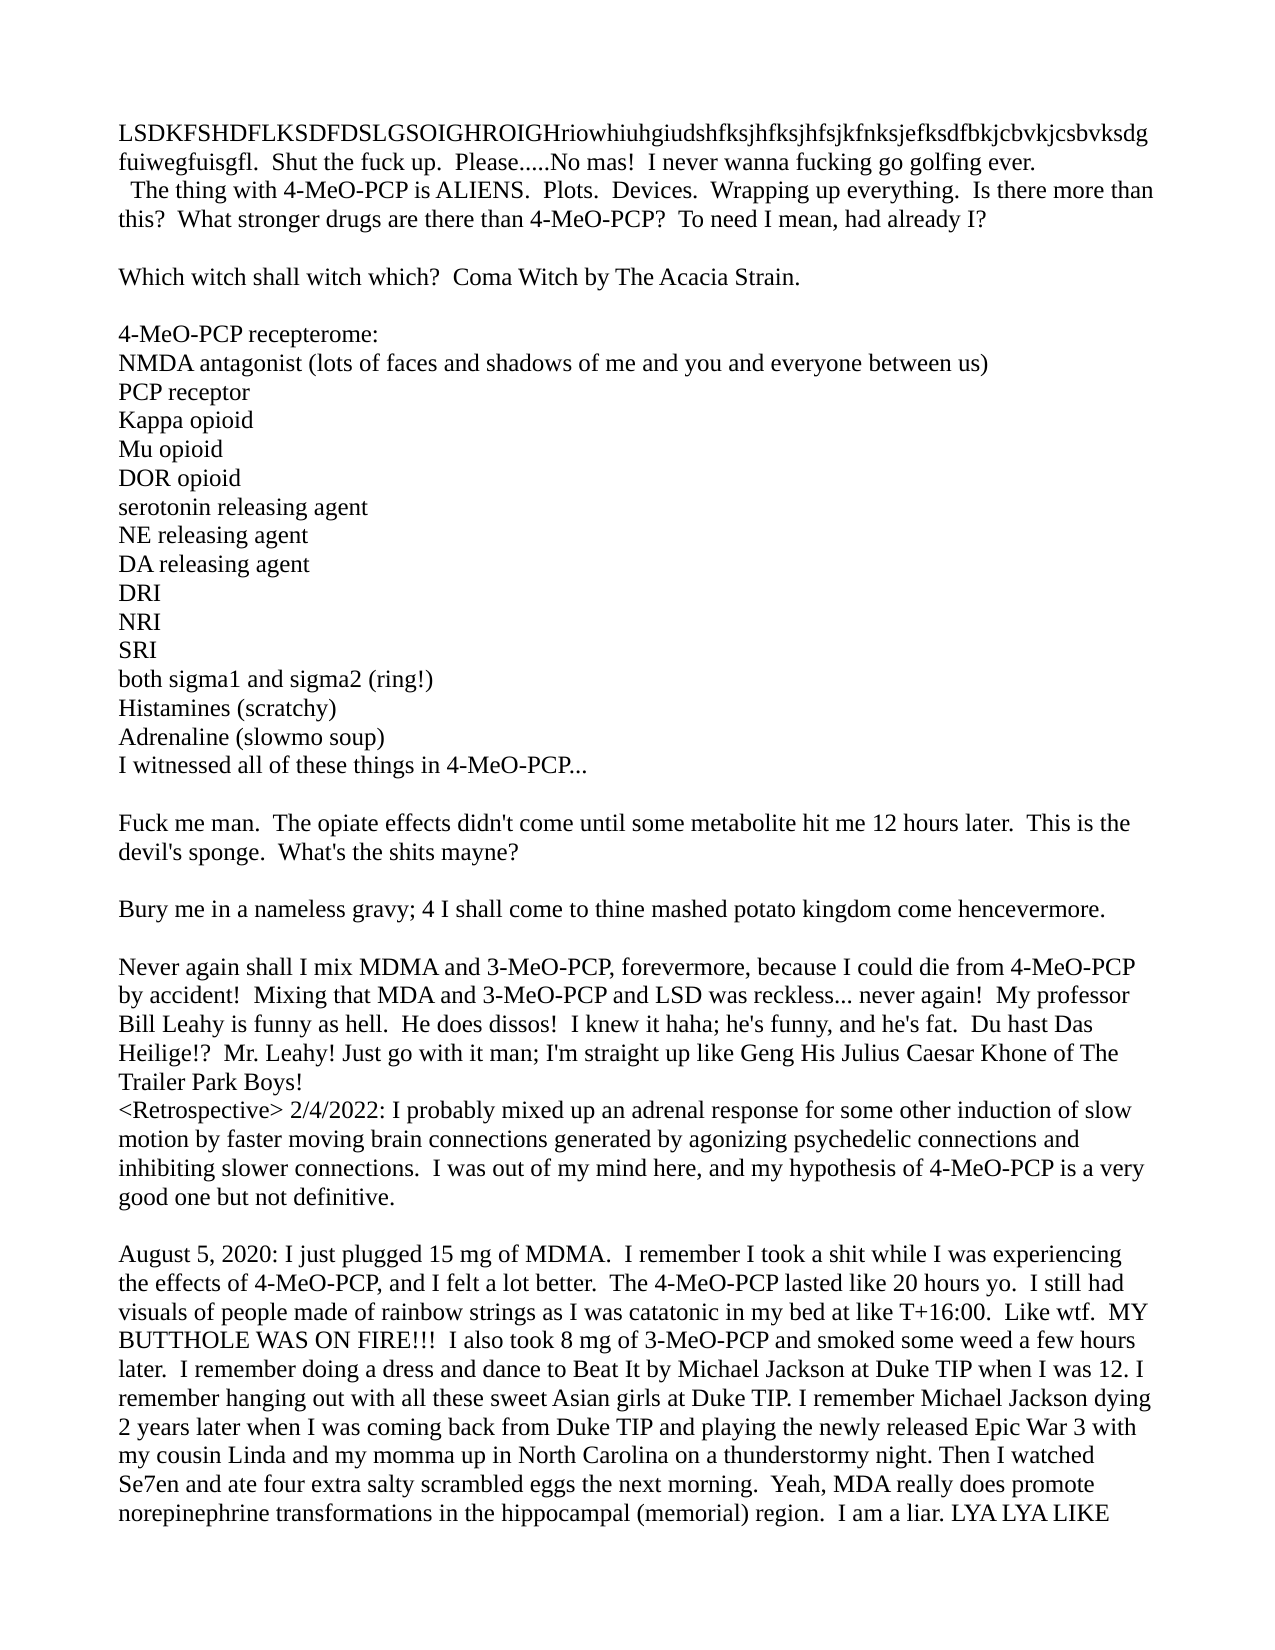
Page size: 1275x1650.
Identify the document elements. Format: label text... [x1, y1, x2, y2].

text The thing with 4-MeO-PCP is ALIENS. Plots. Devices. Wrapping up everything. Is there more than this? What stronger drugs are there than 4-MeO-PCP? To need I mean, had already I? [118, 176, 1157, 233]
text both sigma1 and sigma2 (ring!) [118, 664, 1157, 693]
text SRI [118, 636, 1157, 664]
text Kappa opioid [118, 406, 1157, 434]
text LSDKFSHDFLKSDFDSLGSOIGHROIGHriowhiuhgiudshfksjhfksjhfsjkfnksjefksdfbkjcbvkjcsbvksdgfuiwegfuisgfl. Shut the fuck up. Please.....No mas! I never wanna fucking go golfing ever. [118, 118, 1157, 176]
text Fuck me man. The opiate effects didn't come until some metabolite hit me 12 hours later. This is the devil's sponge. What's the shits mayne? [118, 808, 1157, 866]
text Bury me in a nameless gravy; 4 I shall come to thine mashed potato kingdom come hencevermore. [118, 894, 1157, 923]
text Mu opioid [118, 434, 1157, 463]
text Which witch shall witch which? Coma Witch by The Acacia Strain. [118, 262, 1157, 291]
text 4-MeO-PCP recepterome: [118, 319, 1157, 348]
text PCP receptor [118, 377, 1157, 406]
text Histamines (scratchy) [118, 693, 1157, 722]
text August 5, 2020: I just plugged 15 mg of MDMA. I remember I took a shit while I was experiencing the effects of 4-MeO-PCP, and I felt a lot better. The 4-MeO-PCP lasted like 20 hours yo. I still had visuals of people made of rainbow strings as I was catatonic in my bed at like T+16:00. Like wtf. MY BUTTHOLE WAS ON FIRE!!! I also took 8 mg of 3-MeO-PCP and smoked some weed a few hours later. I remember doing a dress and dance to Beat It by Michael Jackson at Duke TIP when I was 12. I remember hanging out with all these sweet Asian girls at Duke TIP. I remember Michael Jackson dying 2 years later when I was coming back from Duke TIP and playing the newly released Epic War 3 with my cousin Linda and my momma up in North Carolina on a thunderstormy night. Then I watched Se7en and ate four extra salty scrambled eggs the next morning. Yeah, MDA really does promote norepinephrine transformations in the hippocampal (memorial) region. I am a liar. LYA LYA LIKE [118, 1239, 1157, 1527]
text DRI [118, 578, 1157, 607]
text serotonin releasing agent [118, 492, 1157, 521]
text NMDA antagonist (lots of faces and shadows of me and you and everyone between us) [118, 348, 1157, 377]
text Adrenaline (slowmo soup) [118, 722, 1157, 751]
text NRI [118, 607, 1157, 636]
text DOR opioid [118, 463, 1157, 492]
text Never again shall I mix MDMA and 3-MeO-PCP, forevermore, because I could die from 4-MeO-PCP by accident! Mixing that MDA and 3-MeO-PCP and LSD was reckless... never again! My professor Bill Leahy is funny as hell. He does dissos! I knew it haha; he's funny, and he's fat. Du hast Das Heilige!? Mr. Leahy! Just go with it man; I'm straight up like Geng His Julius Caesar Khone of The Trailer Park Boys! [118, 952, 1157, 1096]
text DA releasing agent [118, 549, 1157, 578]
text NE releasing agent [118, 521, 1157, 549]
text <Retrospective> 2/4/2022: I probably mixed up an adrenal response for some other induction of slow motion by faster moving brain connections generated by agonizing psychedelic connections and inhibiting slower connections. I was out of my mind here, and my hypothesis of 4-MeO-PCP is a very good one but not definitive. [118, 1096, 1157, 1211]
text I witnessed all of these things in 4-MeO-PCP... [118, 751, 1157, 779]
